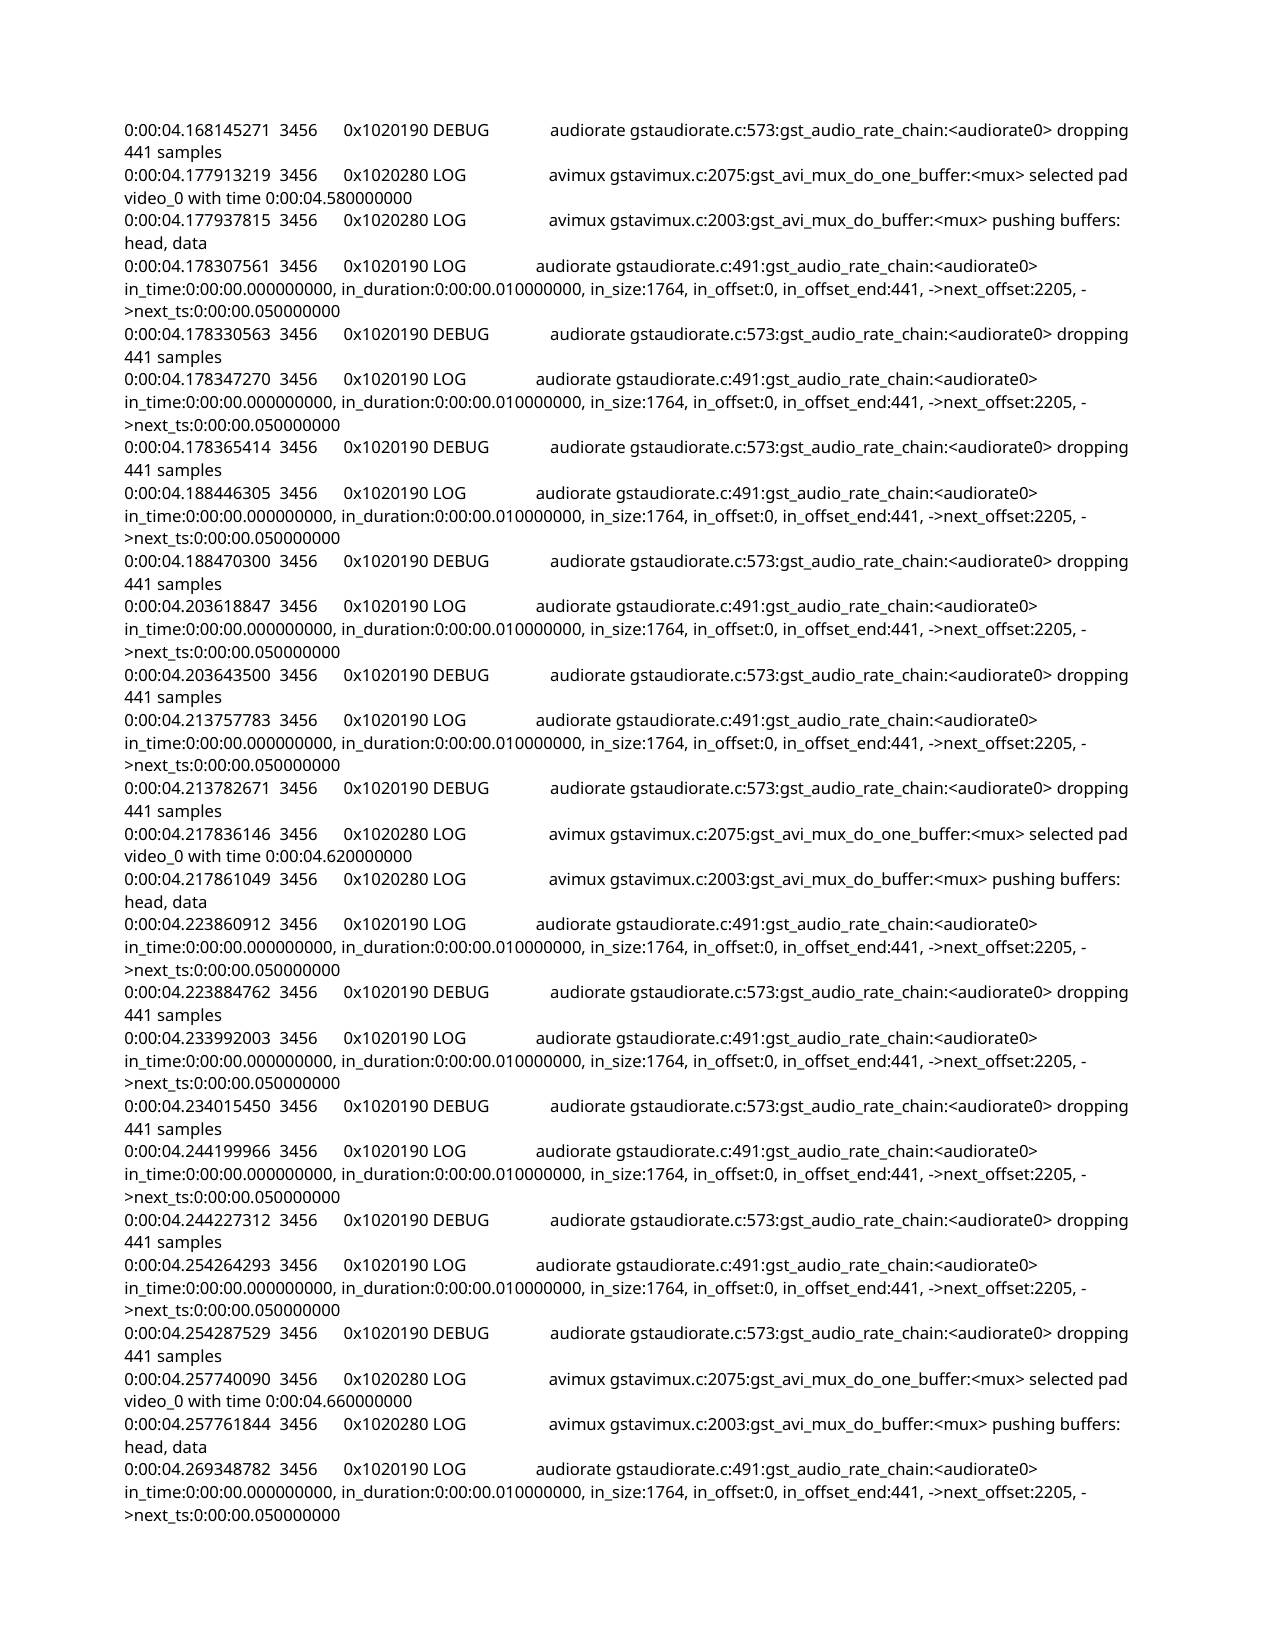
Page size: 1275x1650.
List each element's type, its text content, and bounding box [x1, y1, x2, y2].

text 0:00:04.178365414 3456 0x1020190 DEBUG audiorate gstaudiorate.c:573:gst_audio_rate_chain:<audiorate0> dropping 441 samples [124, 436, 1157, 481]
text 0:00:04.234015450 3456 0x1020190 DEBUG audiorate gstaudiorate.c:573:gst_audio_rate_chain:<audiorate0> dropping 441 samples [124, 1094, 1157, 1140]
text 0:00:04.257740090 3456 0x1020280 LOG avimux gstavimux.c:2075:gst_avi_mux_do_one_buffer:<mux> selected pad video_0 with time 0:00:04.660000000 [124, 1367, 1157, 1412]
text 0:00:04.217836146 3456 0x1020280 LOG avimux gstavimux.c:2075:gst_avi_mux_do_one_buffer:<mux> selected pad video_0 with time 0:00:04.620000000 [124, 822, 1157, 867]
text 0:00:04.178347270 3456 0x1020190 LOG audiorate gstaudiorate.c:491:gst_audio_rate_chain:<audiorate0> in_time:0:00:00.000000000, in_duration:0:00:00.010000000, in_size:1764, in_offset:0, in_offset_end:441, ->next_offset:2205, ->next_ts:0:00:00.050000000 [124, 368, 1157, 436]
text 0:00:04.178307561 3456 0x1020190 LOG audiorate gstaudiorate.c:491:gst_audio_rate_chain:<audiorate0> in_time:0:00:00.000000000, in_duration:0:00:00.010000000, in_size:1764, in_offset:0, in_offset_end:441, ->next_offset:2205, ->next_ts:0:00:00.050000000 [124, 254, 1157, 322]
text 0:00:04.233992003 3456 0x1020190 LOG audiorate gstaudiorate.c:491:gst_audio_rate_chain:<audiorate0> in_time:0:00:00.000000000, in_duration:0:00:00.010000000, in_size:1764, in_offset:0, in_offset_end:441, ->next_offset:2205, ->next_ts:0:00:00.050000000 [124, 1026, 1157, 1094]
text 0:00:04.244227312 3456 0x1020190 DEBUG audiorate gstaudiorate.c:573:gst_audio_rate_chain:<audiorate0> dropping 441 samples [124, 1208, 1157, 1253]
text 0:00:04.223860912 3456 0x1020190 LOG audiorate gstaudiorate.c:491:gst_audio_rate_chain:<audiorate0> in_time:0:00:00.000000000, in_duration:0:00:00.010000000, in_size:1764, in_offset:0, in_offset_end:441, ->next_offset:2205, ->next_ts:0:00:00.050000000 [124, 913, 1157, 981]
text 0:00:04.254287529 3456 0x1020190 DEBUG audiorate gstaudiorate.c:573:gst_audio_rate_chain:<audiorate0> dropping 441 samples [124, 1322, 1157, 1367]
text 0:00:04.257761844 3456 0x1020280 LOG avimux gstavimux.c:2003:gst_avi_mux_do_buffer:<mux> pushing buffers: head, data [124, 1412, 1157, 1458]
text 0:00:04.168145271 3456 0x1020190 DEBUG audiorate gstaudiorate.c:573:gst_audio_rate_chain:<audiorate0> dropping 441 samples [124, 118, 1157, 163]
text 0:00:04.213757783 3456 0x1020190 LOG audiorate gstaudiorate.c:491:gst_audio_rate_chain:<audiorate0> in_time:0:00:00.000000000, in_duration:0:00:00.010000000, in_size:1764, in_offset:0, in_offset_end:441, ->next_offset:2205, ->next_ts:0:00:00.050000000 [124, 708, 1157, 777]
text 0:00:04.188470300 3456 0x1020190 DEBUG audiorate gstaudiorate.c:573:gst_audio_rate_chain:<audiorate0> dropping 441 samples [124, 549, 1157, 595]
text 0:00:04.223884762 3456 0x1020190 DEBUG audiorate gstaudiorate.c:573:gst_audio_rate_chain:<audiorate0> dropping 441 samples [124, 981, 1157, 1026]
text 0:00:04.254264293 3456 0x1020190 LOG audiorate gstaudiorate.c:491:gst_audio_rate_chain:<audiorate0> in_time:0:00:00.000000000, in_duration:0:00:00.010000000, in_size:1764, in_offset:0, in_offset_end:441, ->next_offset:2205, ->next_ts:0:00:00.050000000 [124, 1253, 1157, 1322]
text 0:00:04.178330563 3456 0x1020190 DEBUG audiorate gstaudiorate.c:573:gst_audio_rate_chain:<audiorate0> dropping 441 samples [124, 322, 1157, 368]
text 0:00:04.177913219 3456 0x1020280 LOG avimux gstavimux.c:2075:gst_avi_mux_do_one_buffer:<mux> selected pad video_0 with time 0:00:04.580000000 [124, 163, 1157, 209]
text 0:00:04.177937815 3456 0x1020280 LOG avimux gstavimux.c:2003:gst_avi_mux_do_buffer:<mux> pushing buffers: head, data [124, 209, 1157, 254]
text 0:00:04.213782671 3456 0x1020190 DEBUG audiorate gstaudiorate.c:573:gst_audio_rate_chain:<audiorate0> dropping 441 samples [124, 777, 1157, 822]
text 0:00:04.203618847 3456 0x1020190 LOG audiorate gstaudiorate.c:491:gst_audio_rate_chain:<audiorate0> in_time:0:00:00.000000000, in_duration:0:00:00.010000000, in_size:1764, in_offset:0, in_offset_end:441, ->next_offset:2205, ->next_ts:0:00:00.050000000 [124, 595, 1157, 663]
text 0:00:04.217861049 3456 0x1020280 LOG avimux gstavimux.c:2003:gst_avi_mux_do_buffer:<mux> pushing buffers: head, data [124, 867, 1157, 913]
text 0:00:04.244199966 3456 0x1020190 LOG audiorate gstaudiorate.c:491:gst_audio_rate_chain:<audiorate0> in_time:0:00:00.000000000, in_duration:0:00:00.010000000, in_size:1764, in_offset:0, in_offset_end:441, ->next_offset:2205, ->next_ts:0:00:00.050000000 [124, 1140, 1157, 1208]
text 0:00:04.203643500 3456 0x1020190 DEBUG audiorate gstaudiorate.c:573:gst_audio_rate_chain:<audiorate0> dropping 441 samples [124, 663, 1157, 708]
text 0:00:04.188446305 3456 0x1020190 LOG audiorate gstaudiorate.c:491:gst_audio_rate_chain:<audiorate0> in_time:0:00:00.000000000, in_duration:0:00:00.010000000, in_size:1764, in_offset:0, in_offset_end:441, ->next_offset:2205, ->next_ts:0:00:00.050000000 [124, 481, 1157, 549]
text 0:00:04.269348782 3456 0x1020190 LOG audiorate gstaudiorate.c:491:gst_audio_rate_chain:<audiorate0> in_time:0:00:00.000000000, in_duration:0:00:00.010000000, in_size:1764, in_offset:0, in_offset_end:441, ->next_offset:2205, ->next_ts:0:00:00.050000000 [124, 1458, 1157, 1526]
